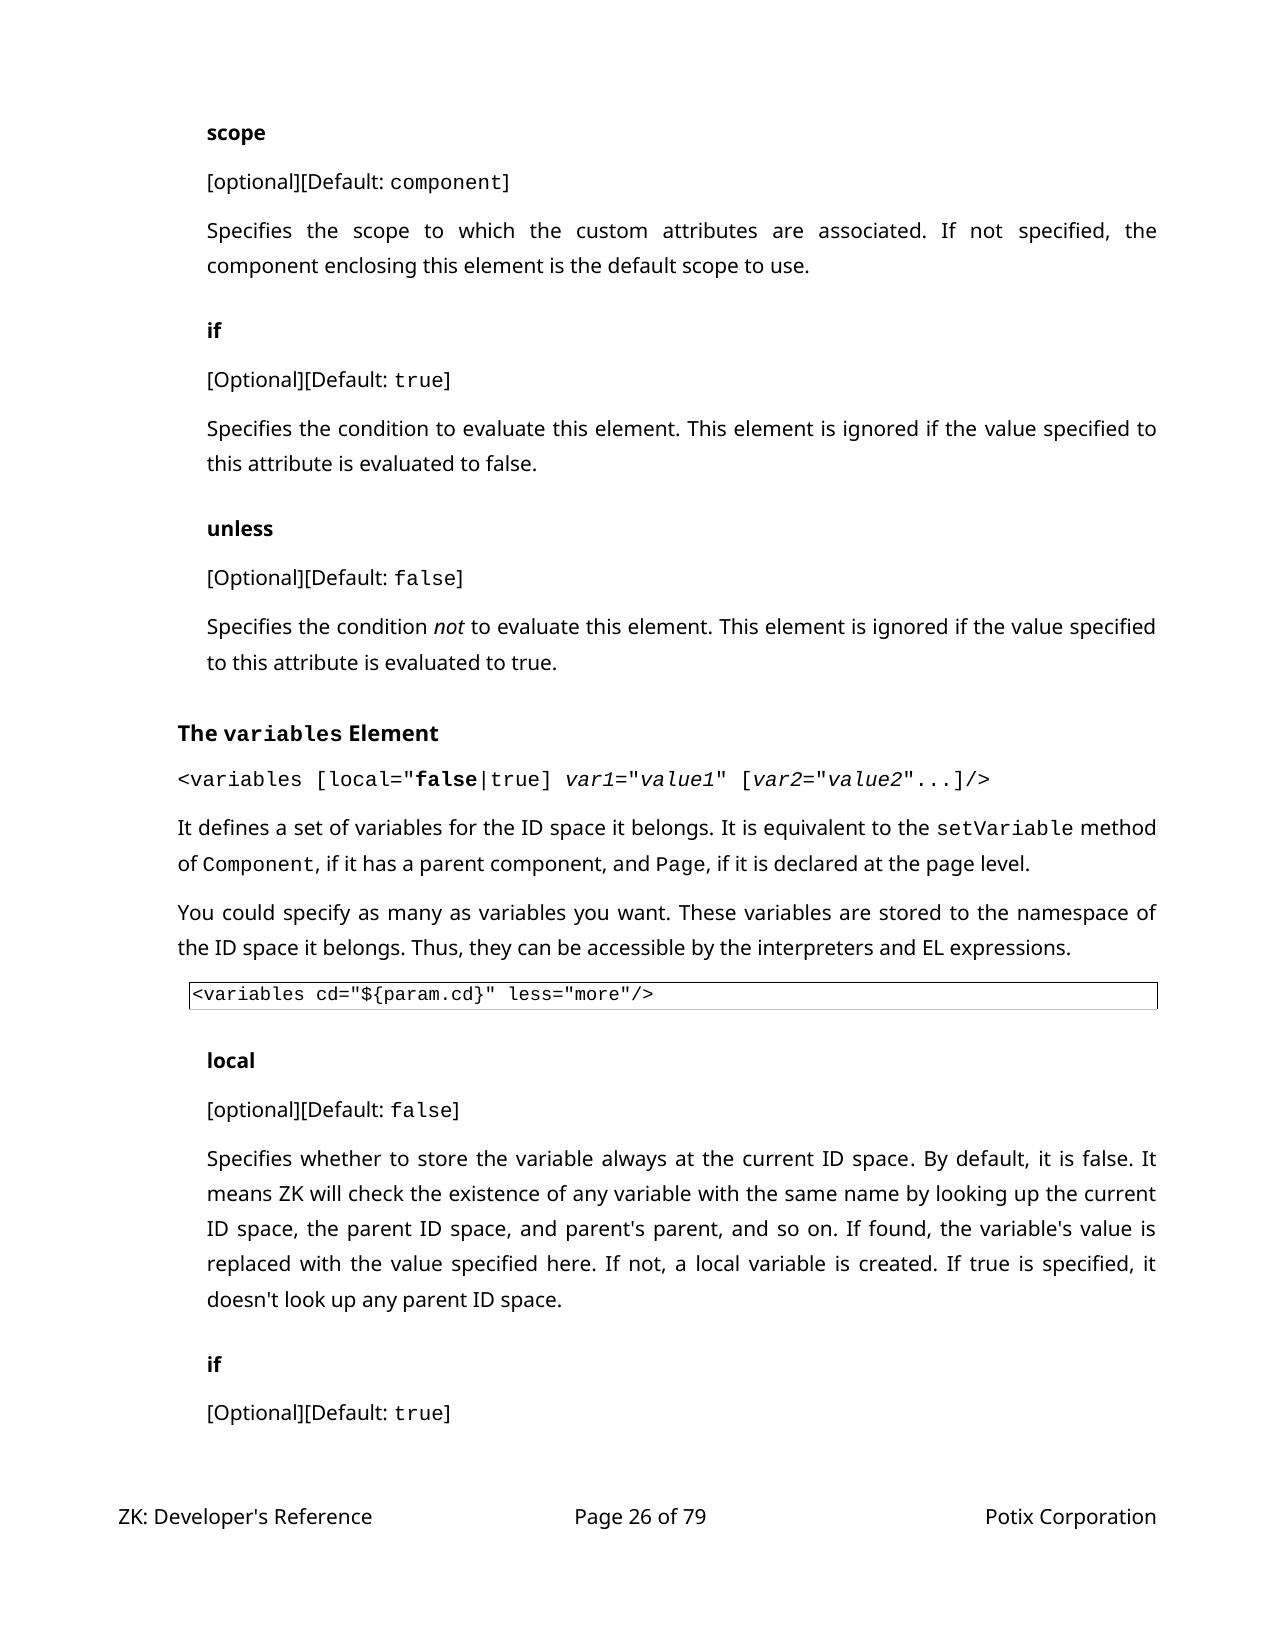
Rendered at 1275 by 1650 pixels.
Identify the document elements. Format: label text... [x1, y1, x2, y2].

text You could specify as many as variables you want. These variables are stored to the namespace of the ID space it belongs. Thus, they can be accessible by the interpreters and EL expressions. [177, 898, 1157, 961]
text Specifies the condition to evaluate this element. This element is ignored if the value specified to this attribute is evaluated to false. [207, 414, 1157, 478]
text [Optional][Default: true] [207, 365, 1157, 394]
subtitle if [207, 316, 1157, 344]
text [optional][Default: component] [207, 167, 1157, 196]
text Specifies the condition not to evaluate this element. This element is ignored if the value specified to this attribute is evaluated to true. [207, 612, 1157, 676]
subtitle scope [207, 118, 1157, 146]
subtitle The variables Element [177, 718, 1157, 748]
text [Optional][Default: true] [207, 1398, 1157, 1427]
text [optional][Default: false] [207, 1095, 1157, 1123]
text It defines a set of variables for the ID space it belongs. It is equivalent to the setVariable method of Component, if it has a parent component, and Page, if it is declared at the page level. [177, 813, 1157, 877]
text <variables [local="false|true] var1="value1" [var2="value2"...]/> [177, 769, 1157, 793]
subtitle local [207, 1046, 1157, 1074]
text [Optional][Default: false] [207, 563, 1157, 592]
subtitle unless [207, 514, 1157, 543]
subtitle if [207, 1350, 1157, 1378]
text <variables cd="${param.cd}" less="more"/> [190, 983, 1157, 1009]
text Specifies whether to store the variable always at the current ID space. By default, it is false. It means ZK will check the existence of any variable with the same name by looking up the current ID space, the parent ID space, and parent's parent, and so on. If found, the variable's value is replaced with the value specified here. If not, a local variable is created. If true is specified, it doesn't look up any parent ID space. [207, 1144, 1157, 1313]
text Specifies the scope to which the custom attributes are associated. If not specified, the component enclosing this element is the default scope to use. [207, 216, 1157, 279]
